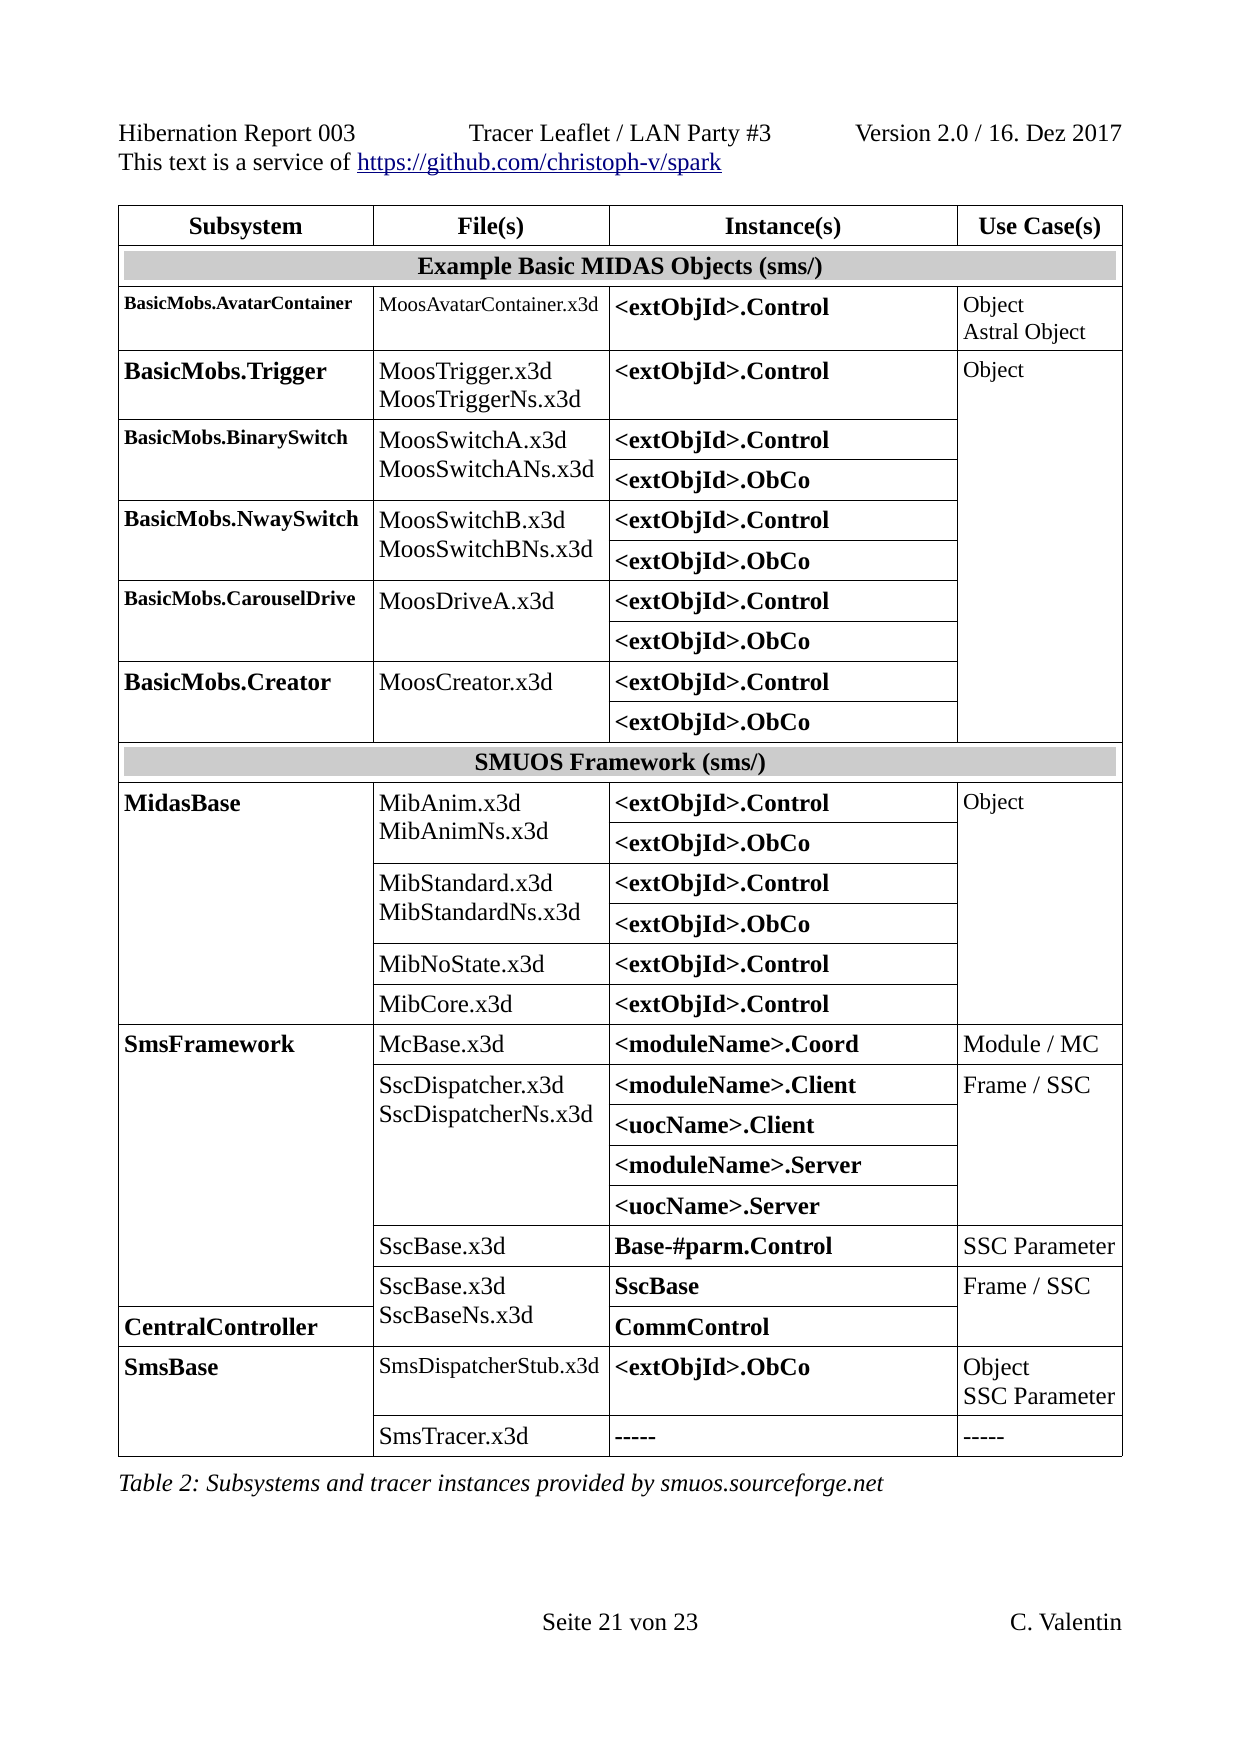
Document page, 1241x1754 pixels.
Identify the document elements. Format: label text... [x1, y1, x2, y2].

table_cell <extObjId>.Control [610, 985, 957, 1024]
table_header File(s) [374, 206, 609, 245]
table_cell SSC Parameter [958, 1226, 1122, 1266]
table_cell MoosAvatarContainer.x3d [374, 287, 609, 350]
table_cell MibStandard.x3d MibStandardNs.x3d [374, 864, 609, 943]
table_cell Object [958, 783, 1122, 1024]
table_cell <extObjId>.ObCo [610, 1347, 957, 1415]
table_cell Object [958, 351, 1122, 742]
table_cell MidasBase [119, 783, 373, 1024]
table_cell <extObjId>.ObCo [610, 541, 957, 580]
table_cell <extObjId>.ObCo [610, 823, 957, 862]
table_cell McBase.x3d [374, 1025, 609, 1064]
table_cell <moduleName>.Server [610, 1146, 957, 1185]
table_cell <extObjId>.ObCo [610, 460, 957, 500]
table_cell ----- [958, 1416, 1122, 1456]
table_cell ----- [610, 1416, 957, 1456]
table_cell <extObjId>.Control [610, 944, 957, 983]
table_cell <uocName>.Server [610, 1186, 957, 1225]
table_cell MibCore.x3d [374, 985, 609, 1024]
table_cell CentralController [119, 1307, 373, 1346]
table_cell SMUOS Framework (sms/) [119, 743, 1122, 782]
table_cell MibNoState.x3d [374, 944, 609, 983]
table_cell Frame / SSC [958, 1065, 1122, 1225]
table_cell BasicMobs.AvatarContainer [119, 287, 373, 350]
table_cell MibAnim.x3d MibAnimNs.x3d [374, 783, 609, 862]
table_cell <extObjId>.Control [610, 662, 957, 701]
table_cell SmsFramework [119, 1025, 373, 1306]
table_cell SscBase [610, 1267, 957, 1306]
table_cell <moduleName>.Client [610, 1065, 957, 1104]
table_cell SmsDispatcherStub.x3d [374, 1347, 609, 1415]
table_cell BasicMobs.CarouselDrive [119, 581, 373, 661]
table_cell <extObjId>.ObCo [610, 904, 957, 943]
table_cell SscDispatcher.x3d SscDispatcherNs.x3d [374, 1065, 609, 1225]
table_cell <moduleName>.Coord [610, 1025, 957, 1064]
table_cell BasicMobs.NwaySwitch [119, 501, 373, 580]
table_cell <extObjId>.Control [610, 581, 957, 621]
table_cell <extObjId>.ObCo [610, 702, 957, 742]
table_cell <extObjId>.Control [610, 501, 957, 540]
table_cell SscBase.x3d SscBaseNs.x3d [374, 1267, 609, 1346]
table_cell Module / MC [958, 1025, 1122, 1064]
table_cell <uocName>.Client [610, 1105, 957, 1145]
table_cell <extObjId>.Control [610, 783, 957, 822]
table_cell Object Astral Object [958, 287, 1122, 350]
table_cell SscBase.x3d [374, 1226, 609, 1266]
table_cell MoosCreator.x3d [374, 662, 609, 742]
table_cell BasicMobs.Trigger [119, 351, 373, 419]
table_cell SmsBase [119, 1347, 373, 1456]
table_cell <extObjId>.Control [610, 351, 957, 419]
table_header Instance(s) [610, 206, 957, 245]
table_cell Example Basic MIDAS Objects (sms/) [119, 246, 1122, 286]
table_cell <extObjId>.Control [610, 420, 957, 459]
table_cell BasicMobs.BinarySwitch [119, 420, 373, 500]
table_cell CommControl [610, 1307, 957, 1346]
table_cell Base-#parm.Control [610, 1226, 957, 1266]
table_cell <extObjId>.Control [610, 864, 957, 903]
table_cell Frame / SSC [958, 1267, 1122, 1346]
table_cell MoosSwitchB.x3d MoosSwitchBNs.x3d [374, 501, 609, 580]
table_cell MoosSwitchA.x3d MoosSwitchANs.x3d [374, 420, 609, 500]
table_cell <extObjId>.Control [610, 287, 957, 350]
table_cell MoosDriveA.x3d [374, 581, 609, 661]
table_cell SmsTracer.x3d [374, 1416, 609, 1456]
table_header Subsystem [119, 206, 373, 245]
table_header Use Case(s) [958, 206, 1122, 245]
table_cell BasicMobs.Creator [119, 662, 373, 742]
table_cell Object SSC Parameter [958, 1347, 1122, 1415]
table_cell MoosTrigger.x3d MoosTriggerNs.x3d [374, 351, 609, 419]
table_cell <extObjId>.ObCo [610, 622, 957, 661]
text Table 2: Subsystems and tracer instances provided by smuos.sourceforge.net [118, 1468, 1122, 1497]
